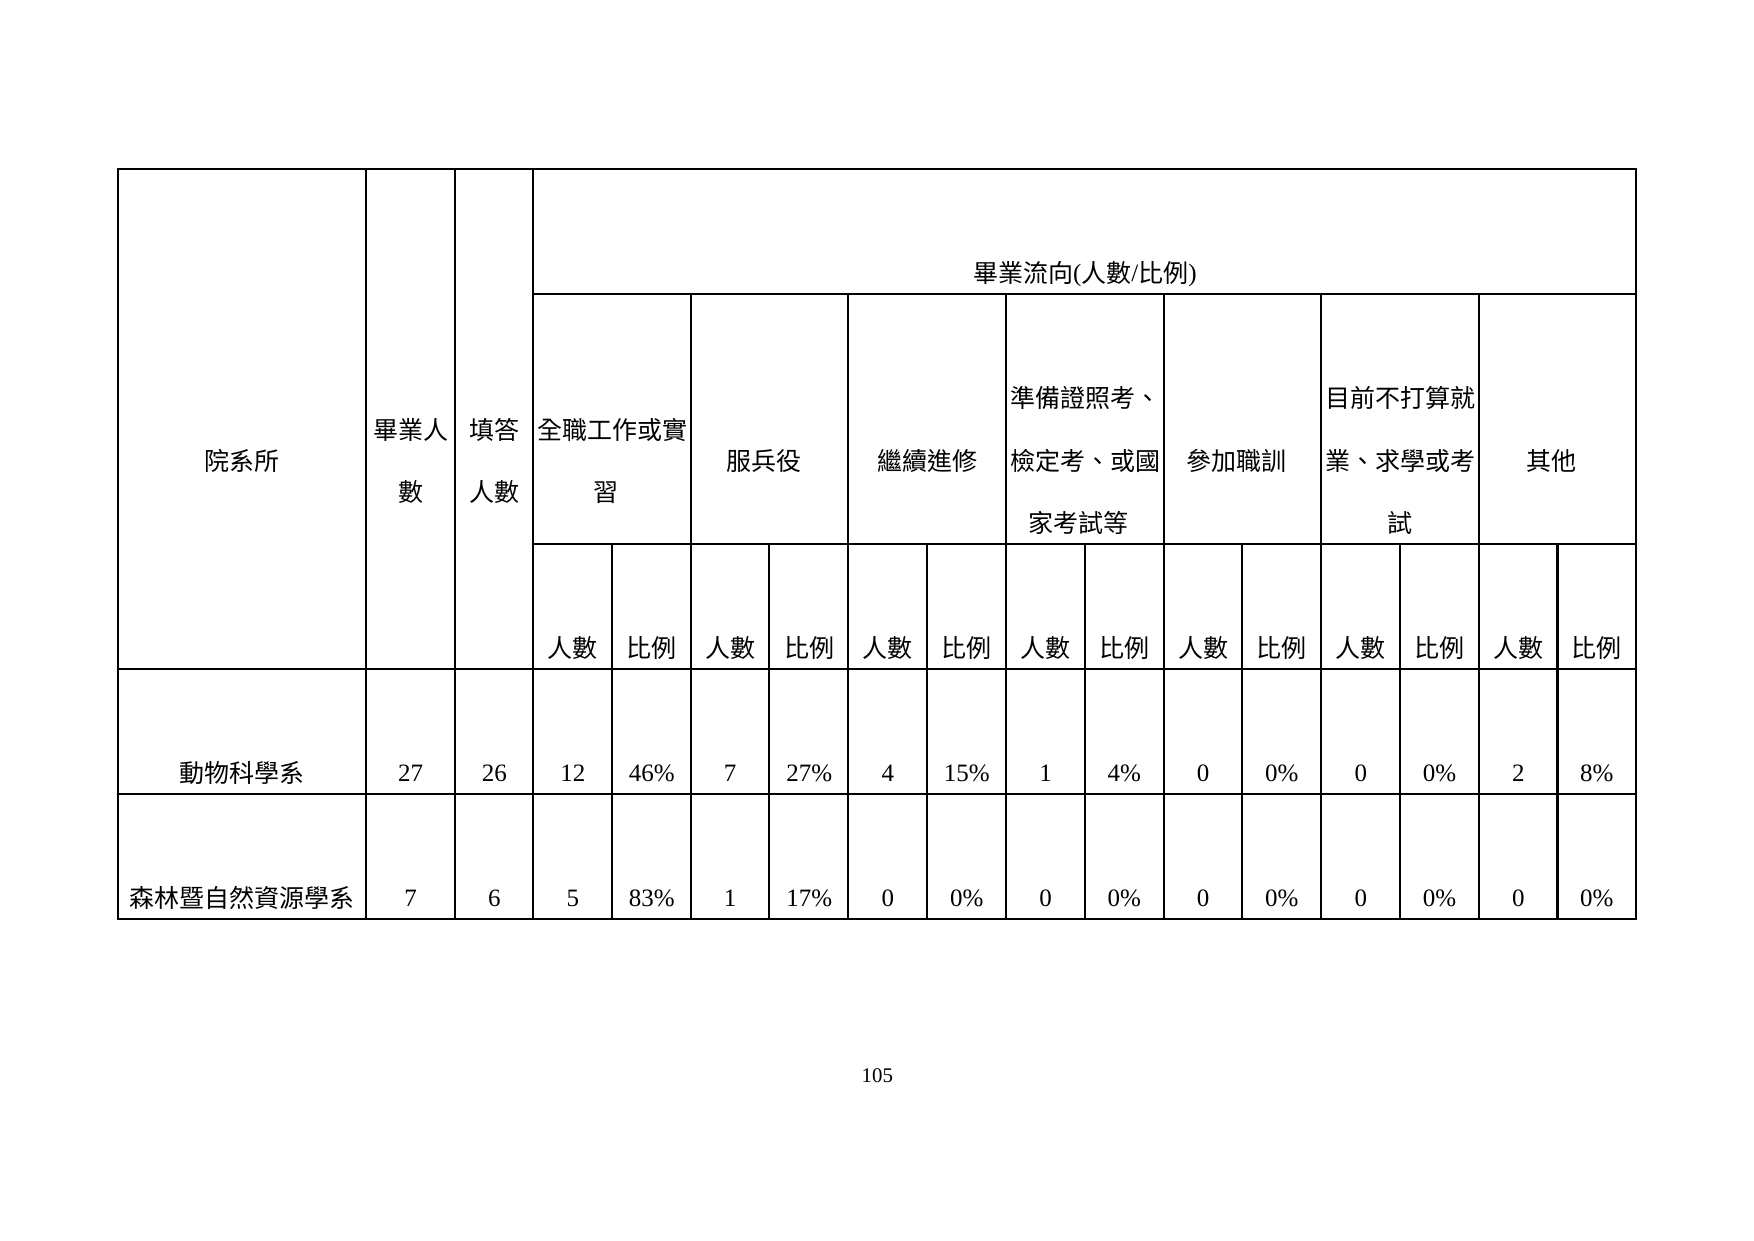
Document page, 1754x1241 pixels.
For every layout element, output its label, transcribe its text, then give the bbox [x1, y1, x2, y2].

table_cell 森林暨自然資源學系 [119, 795, 365, 918]
table_header 畢業人數 [367, 170, 454, 668]
table_cell 0 [1165, 670, 1241, 793]
table_cell 其他 [1480, 295, 1635, 543]
table_cell 人數 [849, 545, 926, 668]
table_cell 0% [1401, 795, 1478, 918]
table_cell 全職工作或實習 [534, 295, 690, 543]
table_cell 27% [770, 670, 847, 793]
table_cell 人數 [1480, 545, 1556, 668]
table_cell 5 [534, 795, 611, 918]
table_cell 比例 [770, 545, 847, 668]
table_cell 比例 [1086, 545, 1163, 668]
table_cell 比例 [1243, 545, 1320, 668]
table_cell 0% [1243, 670, 1320, 793]
table_header 填答人數 [456, 170, 532, 668]
table_header 畢業流向(人數/比例) [534, 170, 1635, 293]
table_cell 參加職訓 [1165, 295, 1320, 543]
table_cell 人數 [1322, 545, 1399, 668]
table_cell 15% [928, 670, 1005, 793]
table_cell 4% [1086, 670, 1163, 793]
table_cell 人數 [692, 545, 768, 668]
table_cell 比例 [928, 545, 1005, 668]
table_cell 比例 [613, 545, 690, 668]
table_cell 準備證照考、檢定考、或國家考試等 [1007, 295, 1163, 543]
table_cell 0% [1243, 795, 1320, 918]
table_cell 6 [456, 795, 532, 918]
table_cell 83% [613, 795, 690, 918]
table_cell 0 [1322, 670, 1399, 793]
table_cell 0% [1401, 670, 1478, 793]
table_cell 0% [1086, 795, 1163, 918]
table_cell 0% [1559, 795, 1635, 918]
table_cell 0 [1165, 795, 1241, 918]
table_cell 7 [367, 795, 454, 918]
table_cell 1 [692, 795, 768, 918]
table_cell 人數 [1007, 545, 1084, 668]
table_cell 7 [692, 670, 768, 793]
table_cell 12 [534, 670, 611, 793]
table_cell 2 [1480, 670, 1556, 793]
table_cell 26 [456, 670, 532, 793]
table_cell 0 [1007, 795, 1084, 918]
table_cell 人數 [1165, 545, 1241, 668]
table_cell 動物科學系 [119, 670, 365, 793]
table_cell 人數 [534, 545, 611, 668]
table_cell 1 [1007, 670, 1084, 793]
table_cell 4 [849, 670, 926, 793]
table_cell 繼續進修 [849, 295, 1005, 543]
table_cell 46% [613, 670, 690, 793]
table_cell 服兵役 [692, 295, 847, 543]
table_cell 比例 [1559, 545, 1635, 668]
table_cell 17% [770, 795, 847, 918]
table_cell 0% [928, 795, 1005, 918]
table_cell 0 [849, 795, 926, 918]
table_cell 0 [1480, 795, 1556, 918]
table_cell 8% [1559, 670, 1635, 793]
table_cell 27 [367, 670, 454, 793]
table_cell 比例 [1401, 545, 1478, 668]
table_cell 目前不打算就業、求學或考試 [1322, 295, 1478, 543]
table_cell 0 [1322, 795, 1399, 918]
table_header 院系所 [119, 170, 365, 668]
